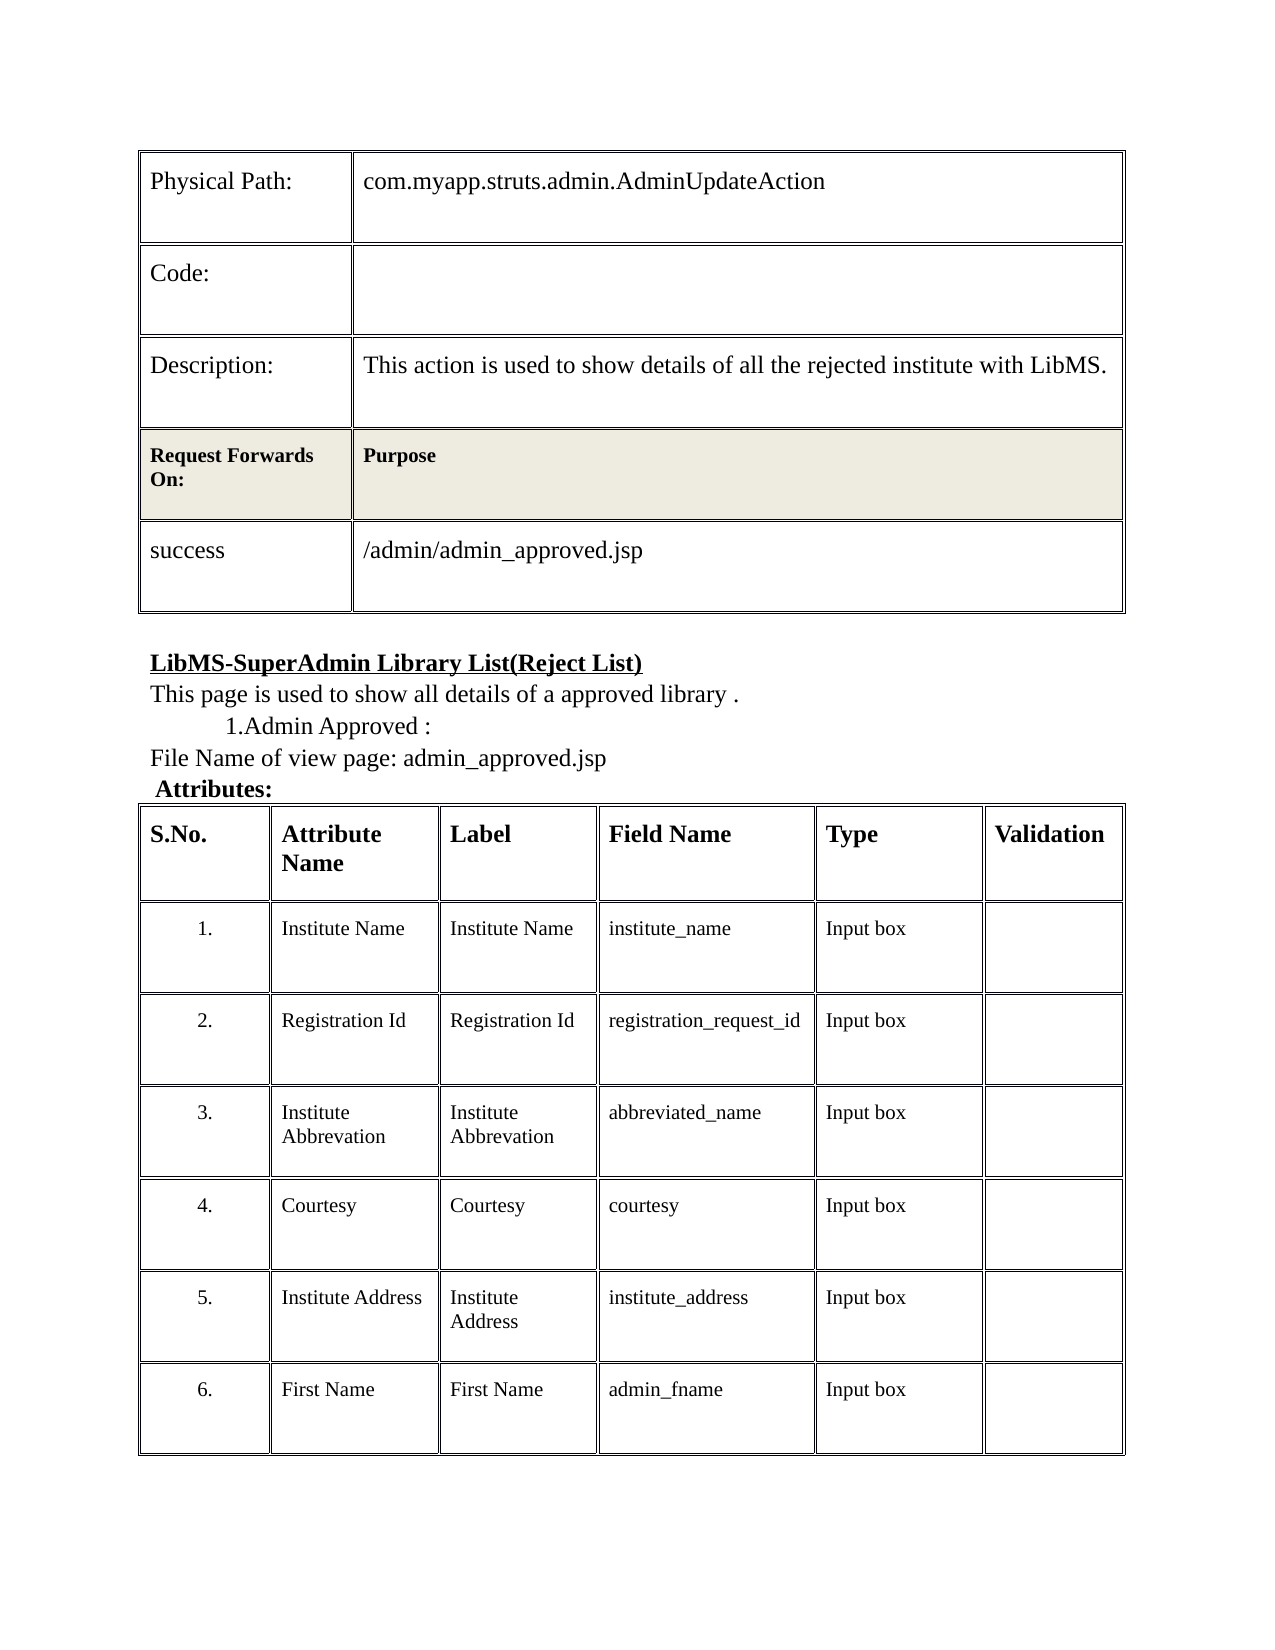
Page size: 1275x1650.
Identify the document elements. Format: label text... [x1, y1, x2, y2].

table_cell First Name [272, 1364, 438, 1453]
table_cell Courtesy [272, 1180, 438, 1268]
table_header Validation [986, 807, 1122, 900]
table_cell Courtesy [441, 1180, 596, 1268]
table_cell 2. [141, 995, 269, 1084]
table_cell Input box [817, 1180, 982, 1268]
table_cell Input box [817, 995, 982, 1084]
table_cell Purpose [354, 430, 1122, 519]
table_header Label [441, 807, 596, 900]
table_cell Input box [817, 1087, 982, 1176]
table_cell First Name [441, 1364, 596, 1453]
table_cell [354, 246, 1122, 334]
table_header Field Name [600, 807, 814, 900]
table_cell 3. [141, 1087, 269, 1176]
table_cell /admin/admin_approved.jsp [354, 522, 1122, 611]
table_cell [986, 995, 1122, 1084]
text LibMS-SuperAdmin Library List(Reject List) [150, 648, 1125, 677]
table_cell Institute Address [272, 1272, 438, 1361]
table_cell success [141, 522, 351, 611]
table_cell Institute Abbrevation [272, 1087, 438, 1176]
text This page is used to show all details of a approved library . [150, 679, 1125, 708]
table_cell [986, 1087, 1122, 1176]
table_cell admin_fname [600, 1364, 814, 1453]
table_cell Registration Id [441, 995, 596, 1084]
table_cell Request Forwards On: [141, 430, 351, 519]
table_header Attribute Name [272, 807, 438, 900]
table_cell [986, 903, 1122, 992]
table_cell institute_name [600, 903, 814, 992]
table_cell Institute Abbrevation [441, 1087, 596, 1176]
table_cell Input box [817, 903, 982, 992]
table_cell [986, 1364, 1122, 1453]
table_cell This action is used to show details of all the rejected institute with LibMS. [354, 338, 1122, 427]
text File Name of view page: admin_approved.jsp [150, 743, 1125, 772]
text 1.Admin Approved : [225, 711, 1125, 740]
table_header Type [817, 807, 982, 900]
table_cell Registration Id [272, 995, 438, 1084]
table_cell Institute Name [272, 903, 438, 992]
table_cell registration_request_id [600, 995, 814, 1084]
table_cell Description: [141, 338, 351, 427]
table_cell Institute Address [441, 1272, 596, 1361]
table_cell Input box [817, 1364, 982, 1453]
table_cell Code: [141, 246, 351, 334]
table_cell institute_address [600, 1272, 814, 1361]
text Attributes: [150, 774, 1125, 803]
table_cell 5. [141, 1272, 269, 1361]
table_cell 6. [141, 1364, 269, 1453]
table_cell com.myapp.struts.admin.AdminUpdateAction [354, 153, 1122, 242]
table_cell 4. [141, 1180, 269, 1268]
table_cell Institute Name [441, 903, 596, 992]
table_cell Input box [817, 1272, 982, 1361]
table_cell courtesy [600, 1180, 814, 1268]
table_cell [986, 1180, 1122, 1268]
table_header S.No. [141, 807, 269, 900]
table_cell abbreviated_name [600, 1087, 814, 1176]
table_cell [986, 1272, 1122, 1361]
table_cell 1. [141, 903, 269, 992]
table_cell Physical Path: [141, 153, 351, 242]
